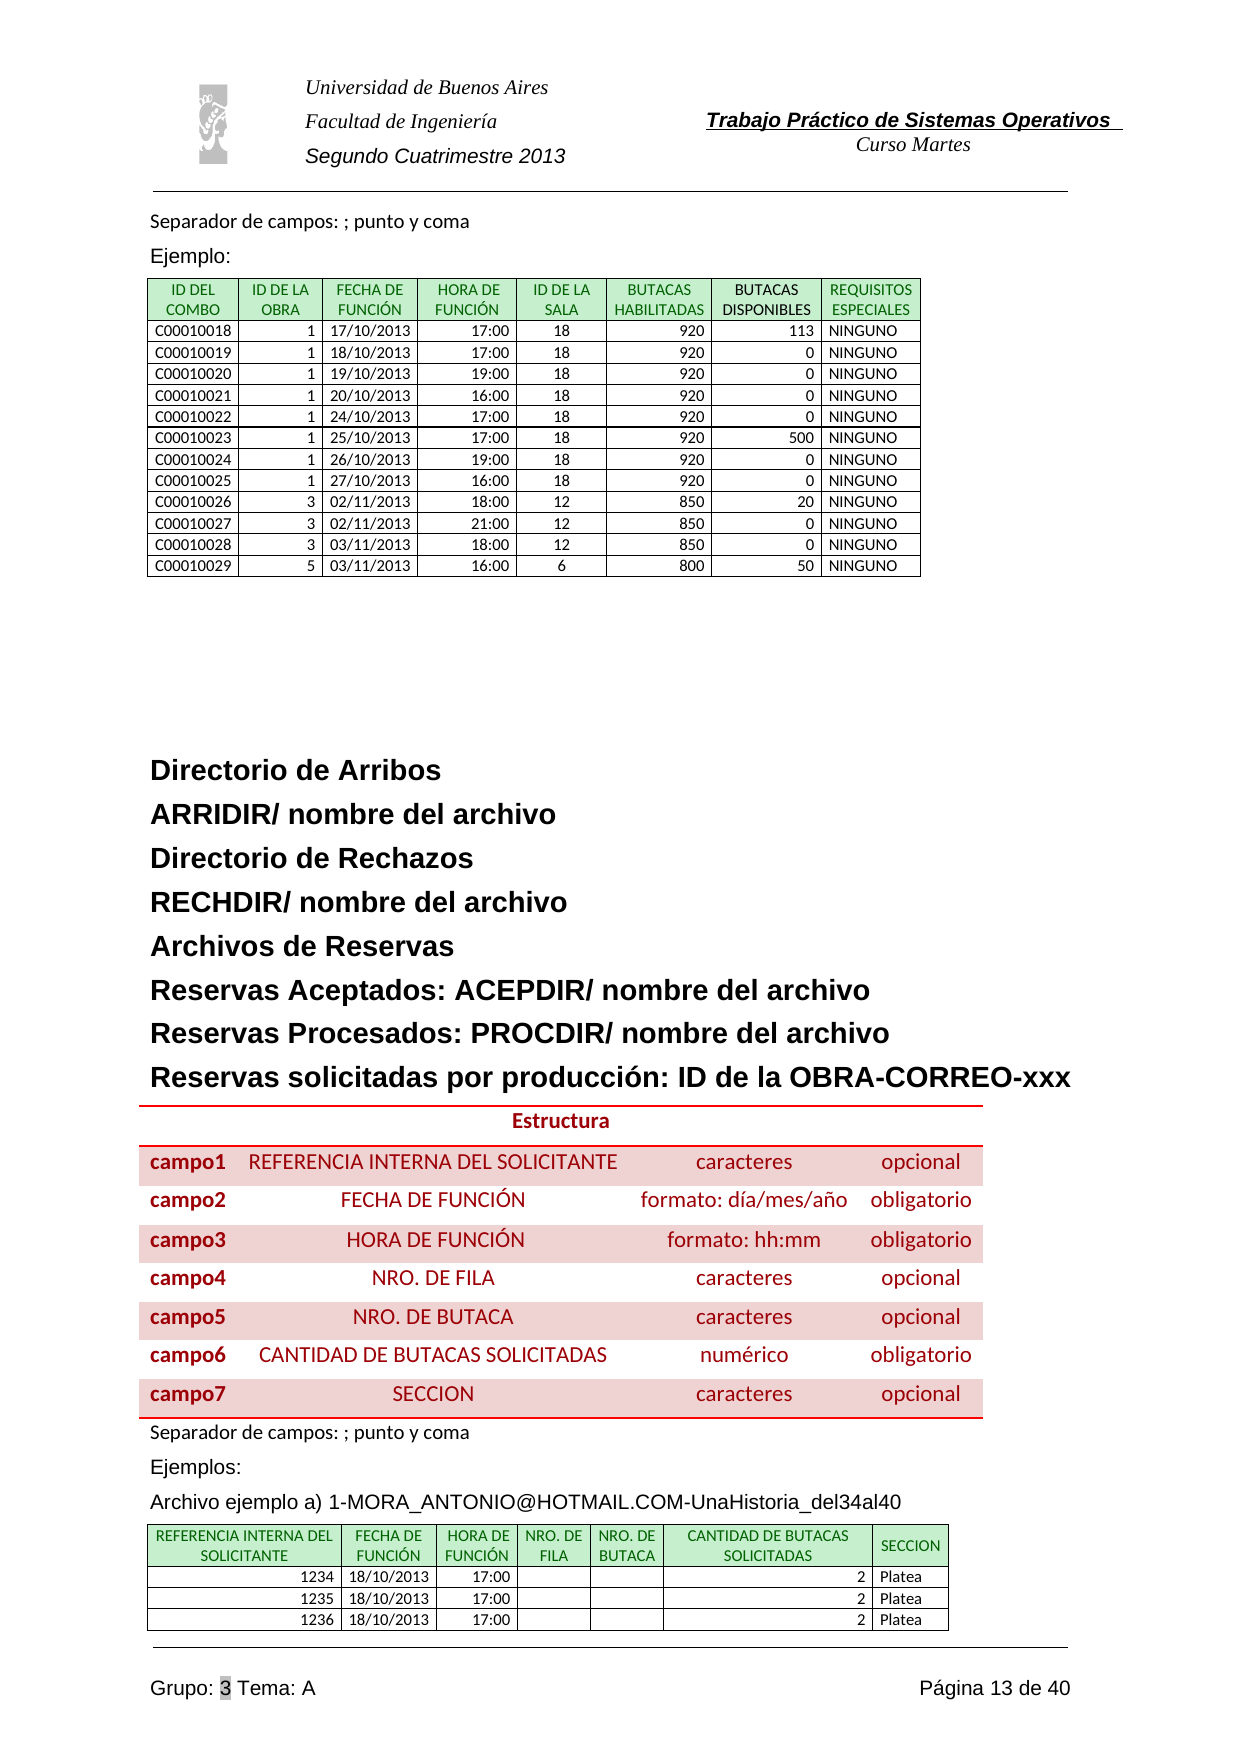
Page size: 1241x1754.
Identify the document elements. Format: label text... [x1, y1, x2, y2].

table_cell 1236 [148, 1609, 341, 1630]
table_cell 17:00 [418, 428, 516, 448]
table_cell formato: hh:mm [629, 1225, 859, 1263]
table_cell 18:00 [418, 492, 516, 512]
table_cell 3 [239, 492, 322, 512]
picture [198, 82, 231, 166]
table_cell 0 [712, 449, 821, 469]
table_cell 02/11/2013 [323, 492, 417, 512]
table_cell HORA DE FUNCIÓN [237, 1225, 629, 1263]
table_header ID DE LA SALA [517, 279, 606, 320]
table_header BUTACAS HABILITADAS [607, 279, 711, 320]
table_cell 18/10/2013 [323, 342, 417, 362]
table_header HORA DE FUNCIÓN [437, 1525, 517, 1566]
table_cell 26/10/2013 [323, 449, 417, 469]
table_cell NINGUNO [822, 342, 920, 362]
table_cell 0 [712, 406, 821, 426]
table_cell FECHA DE FUNCIÓN [237, 1186, 629, 1225]
table_cell 18 [517, 364, 606, 384]
table_cell C00010022 [148, 406, 238, 426]
table_cell [518, 1588, 590, 1608]
text Archivo ejemplo a) 1-MORA_ANTONIO@HOTMAIL.COM-UnaHistoria_del34al40 [150, 1489, 1090, 1513]
text Reservas Aceptados: ACEPDIR/ nombre del archivo [150, 973, 1090, 1006]
table_cell obligatorio [859, 1340, 983, 1379]
table_cell 1 [239, 449, 322, 469]
table_cell caracteres [629, 1302, 859, 1340]
table_cell campo6 [139, 1340, 237, 1379]
table_cell [591, 1567, 663, 1587]
table_header FECHA DE FUNCIÓN [323, 279, 417, 320]
table_header REQUISITOS ESPECIALES [822, 279, 920, 320]
table_cell 1 [239, 364, 322, 384]
text Ejemplo: [150, 244, 1090, 268]
table_cell C00010023 [148, 428, 238, 448]
table_cell 0 [712, 364, 821, 384]
table_cell NINGUNO [822, 321, 920, 341]
table_cell 3 [239, 513, 322, 533]
table_cell 2 [664, 1588, 872, 1608]
table_cell 0 [712, 385, 821, 405]
table_cell opcional [859, 1302, 983, 1340]
table_cell 18 [517, 449, 606, 469]
table_cell campo2 [139, 1186, 237, 1225]
table_cell C00010020 [148, 364, 238, 384]
table_cell 50 [712, 556, 821, 576]
table_cell 800 [607, 556, 711, 576]
table_cell 920 [607, 449, 711, 469]
table_cell 19:00 [418, 364, 516, 384]
table_cell 1 [239, 342, 322, 362]
table_cell NINGUNO [822, 364, 920, 384]
table_cell 12 [517, 492, 606, 512]
text RECHDIR/ nombre del archivo [150, 885, 1090, 918]
table_cell 18/10/2013 [342, 1588, 436, 1608]
table_cell 920 [607, 342, 711, 362]
table_cell campo1 [139, 1147, 237, 1186]
table_cell 16:00 [418, 556, 516, 576]
table_cell 18/10/2013 [342, 1609, 436, 1630]
table_cell Platea [873, 1609, 948, 1630]
table_cell 850 [607, 492, 711, 512]
table_cell 850 [607, 513, 711, 533]
table_cell 18 [517, 342, 606, 362]
table_cell 17:00 [437, 1567, 517, 1587]
table_cell [518, 1567, 590, 1587]
table_header FECHA DE FUNCIÓN [342, 1525, 436, 1566]
table_cell 1 [239, 470, 322, 491]
table_header CANTIDAD DE BUTACAS SOLICITADAS [664, 1525, 872, 1566]
text Directorio de Rechazos [150, 841, 1090, 874]
table_cell NINGUNO [822, 385, 920, 405]
table_cell campo7 [139, 1379, 237, 1417]
table_header BUTACAS DISPONIBLES [712, 279, 821, 320]
table_cell 12 [517, 513, 606, 533]
table_cell 24/10/2013 [323, 406, 417, 426]
text Separador de campos: ; punto y coma [150, 1419, 1090, 1445]
table_cell 18 [517, 406, 606, 426]
table_cell numérico [629, 1340, 859, 1379]
table_cell 21:00 [418, 513, 516, 533]
table_cell opcional [859, 1379, 983, 1417]
table_cell 113 [712, 321, 821, 341]
table_cell 03/11/2013 [323, 556, 417, 576]
table_cell 18 [517, 385, 606, 405]
table_header NRO. DE BUTACA [591, 1525, 663, 1566]
table_header ID DEL COMBO [148, 279, 238, 320]
table_cell 17/10/2013 [323, 321, 417, 341]
table_cell CANTIDAD DE BUTACAS SOLICITADAS [237, 1340, 629, 1379]
table_cell 20 [712, 492, 821, 512]
table_cell C00010018 [148, 321, 238, 341]
table_header SECCION [873, 1525, 948, 1566]
text Archivos de Reservas [150, 929, 1090, 962]
table_cell campo3 [139, 1225, 237, 1263]
table_cell campo4 [139, 1264, 237, 1302]
table_cell 920 [607, 428, 711, 448]
table_header NRO. DE FILA [518, 1525, 590, 1566]
table_cell 19:00 [418, 449, 516, 469]
text Ejemplos: [150, 1455, 1090, 1479]
text Reservas solicitadas por producción: ID de la OBRA-CORREO-xxx [150, 1061, 1090, 1094]
text ARRIDIR/ nombre del archivo [150, 797, 1090, 830]
table_cell C00010029 [148, 556, 238, 576]
table_cell 27/10/2013 [323, 470, 417, 491]
table_cell caracteres [629, 1264, 859, 1302]
table_cell 12 [517, 534, 606, 554]
table_cell 16:00 [418, 470, 516, 491]
table_cell [591, 1609, 663, 1630]
table_cell campo5 [139, 1302, 237, 1340]
table_cell 850 [607, 534, 711, 554]
table_cell 19/10/2013 [323, 364, 417, 384]
table_cell obligatorio [859, 1225, 983, 1263]
table_cell opcional [859, 1147, 983, 1186]
table_cell 1 [239, 385, 322, 405]
table_cell NRO. DE FILA [237, 1264, 629, 1302]
table_cell 17:00 [418, 406, 516, 426]
table_cell 25/10/2013 [323, 428, 417, 448]
table_cell NINGUNO [822, 470, 920, 491]
table_cell 1235 [148, 1588, 341, 1608]
table_cell 02/11/2013 [323, 513, 417, 533]
table_cell C00010026 [148, 492, 238, 512]
table_cell 03/11/2013 [323, 534, 417, 554]
table_cell 1234 [148, 1567, 341, 1587]
table_cell caracteres [629, 1379, 859, 1417]
table_cell 0 [712, 513, 821, 533]
table_cell C00010027 [148, 513, 238, 533]
table_cell 18 [517, 428, 606, 448]
table_cell C00010021 [148, 385, 238, 405]
table_cell NINGUNO [822, 492, 920, 512]
table_cell 0 [712, 534, 821, 554]
table_cell 1 [239, 406, 322, 426]
table_cell formato: día/mes/año [629, 1186, 859, 1225]
table_cell 20/10/2013 [323, 385, 417, 405]
table_cell [518, 1609, 590, 1630]
text Directorio de Arribos [150, 753, 1090, 786]
table_cell 920 [607, 406, 711, 426]
table_cell 5 [239, 556, 322, 576]
table_cell 2 [664, 1609, 872, 1630]
table_cell 17:00 [437, 1588, 517, 1608]
table_cell 920 [607, 364, 711, 384]
table_cell 17:00 [418, 342, 516, 362]
table_cell obligatorio [859, 1186, 983, 1225]
table_cell [591, 1588, 663, 1608]
table_cell 2 [664, 1567, 872, 1587]
text Reservas Procesados: PROCDIR/ nombre del archivo [150, 1017, 1090, 1050]
table_cell 500 [712, 428, 821, 448]
table_cell 1 [239, 428, 322, 448]
table_header REFERENCIA INTERNA DEL SOLICITANTE [148, 1525, 341, 1566]
table_cell C00010025 [148, 470, 238, 491]
table_cell 6 [517, 556, 606, 576]
table_cell NINGUNO [822, 449, 920, 469]
table_header Estructura [139, 1107, 983, 1145]
table_header ID DE LA OBRA [239, 279, 322, 320]
table_cell caracteres [629, 1147, 859, 1186]
table_cell 16:00 [418, 385, 516, 405]
table_cell Platea [873, 1567, 948, 1587]
table_cell 18 [517, 321, 606, 341]
table_cell opcional [859, 1264, 983, 1302]
table_cell NINGUNO [822, 556, 920, 576]
table_cell NINGUNO [822, 534, 920, 554]
table_cell 18:00 [418, 534, 516, 554]
table_cell 0 [712, 342, 821, 362]
table_cell SECCION [237, 1379, 629, 1417]
table_cell C00010019 [148, 342, 238, 362]
table_cell 0 [712, 470, 821, 491]
table_cell NRO. DE BUTACA [237, 1302, 629, 1340]
table_cell C00010028 [148, 534, 238, 554]
table_header HORA DE FUNCIÓN [418, 279, 516, 320]
table_cell NINGUNO [822, 428, 920, 448]
table_cell NINGUNO [822, 513, 920, 533]
table_cell C00010024 [148, 449, 238, 469]
table_cell 18/10/2013 [342, 1567, 436, 1587]
table_cell 920 [607, 470, 711, 491]
table_cell Platea [873, 1588, 948, 1608]
table_cell 18 [517, 470, 606, 491]
table_cell NINGUNO [822, 406, 920, 426]
table_cell 17:00 [418, 321, 516, 341]
table_cell 920 [607, 321, 711, 341]
table_cell 17:00 [437, 1609, 517, 1630]
table_cell 920 [607, 385, 711, 405]
text Separador de campos: ; punto y coma [150, 208, 1090, 233]
table_cell REFERENCIA INTERNA DEL SOLICITANTE [237, 1147, 629, 1186]
table_cell 3 [239, 534, 322, 554]
table_cell 1 [239, 321, 322, 341]
